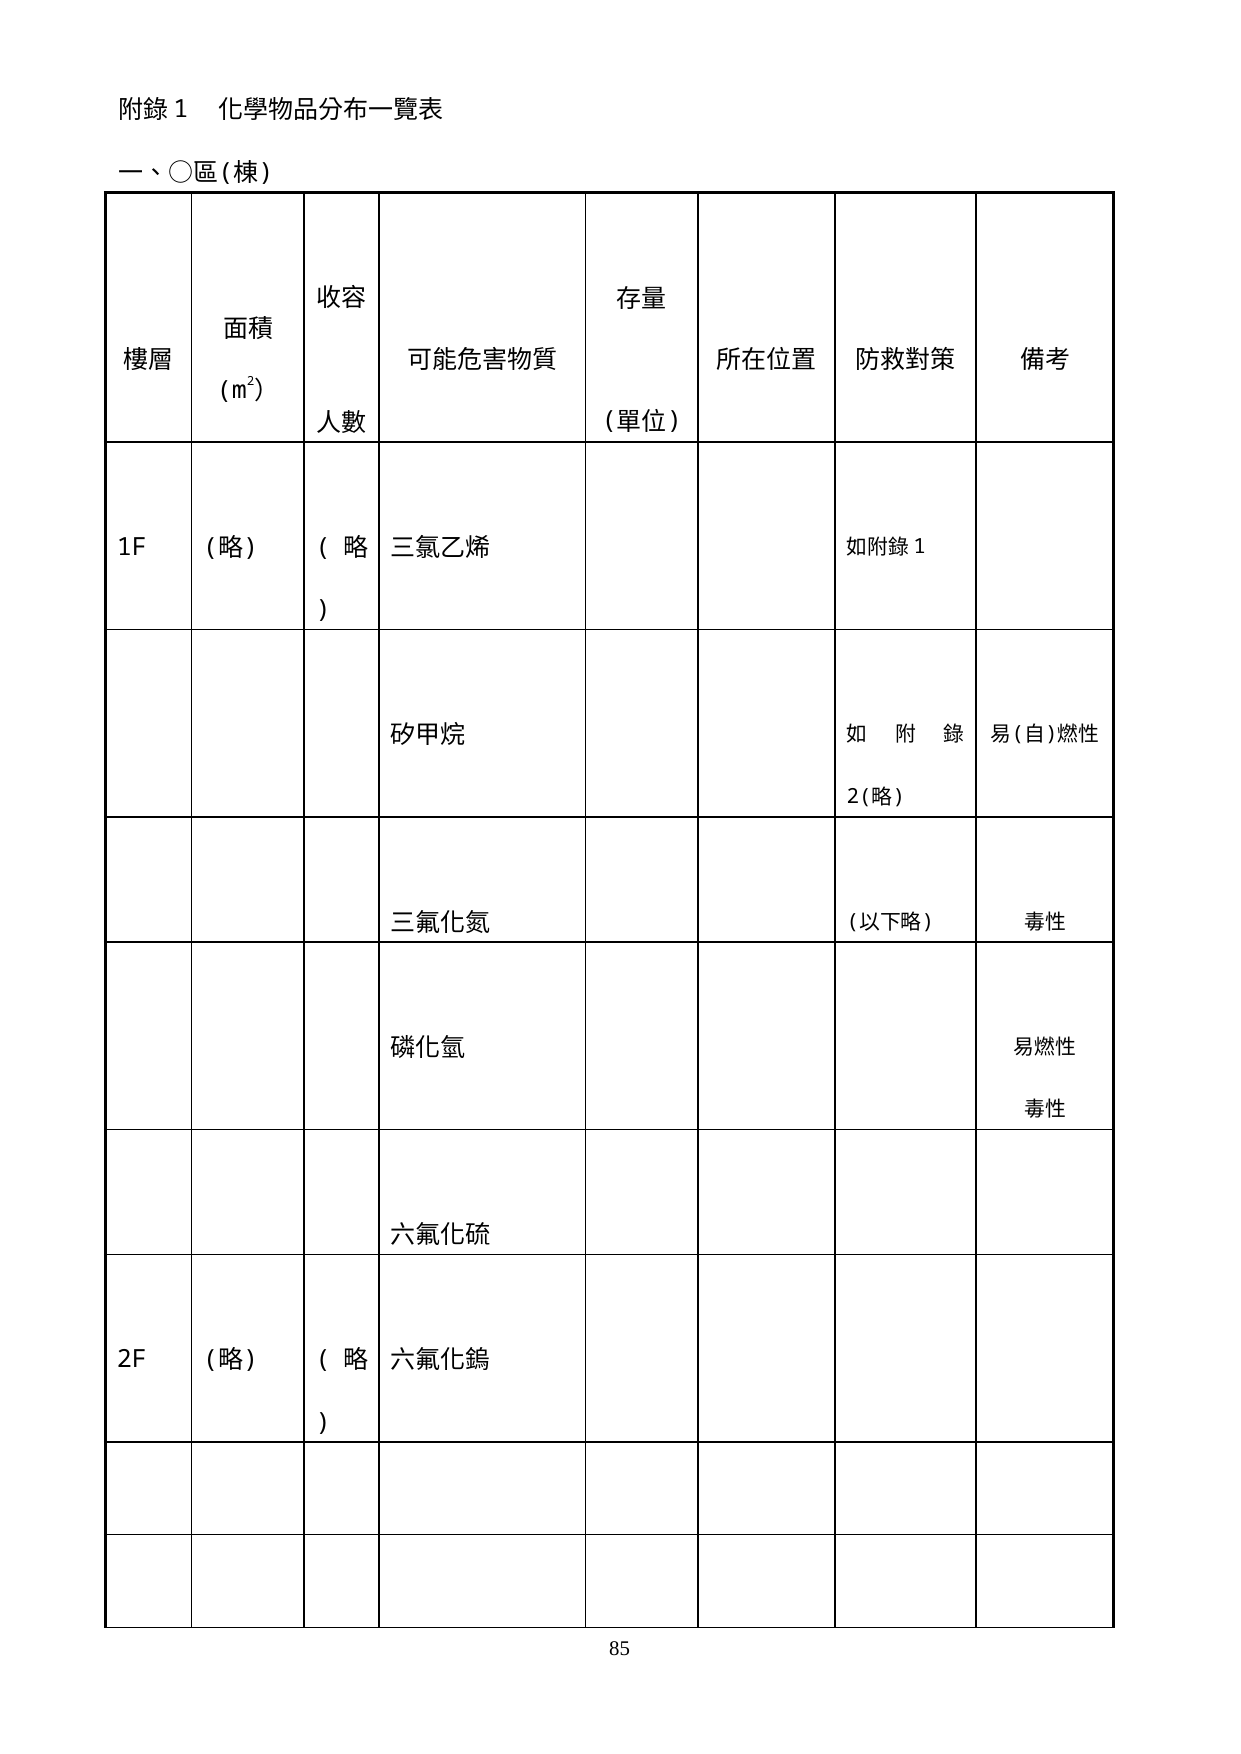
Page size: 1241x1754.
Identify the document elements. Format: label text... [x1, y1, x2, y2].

table_cell [699, 443, 834, 629]
table_header 備考 [977, 194, 1112, 441]
table_cell [380, 1443, 585, 1534]
table_cell [586, 630, 697, 816]
table_cell 矽甲烷 [380, 630, 585, 816]
table_cell 磷化氫 [380, 943, 585, 1129]
table_cell 2F [107, 1255, 191, 1441]
table_cell 六氟化硫 [380, 1130, 585, 1254]
table_cell (略) [305, 443, 378, 629]
table_header 面積 (m2） [192, 194, 303, 441]
table_cell [107, 1130, 191, 1254]
table_cell 三氟化氮 [380, 818, 585, 941]
table_cell [977, 443, 1112, 629]
table_header 防救對策 [836, 194, 975, 441]
table_cell [977, 1535, 1112, 1626]
table_cell [699, 1130, 834, 1254]
table_cell [107, 943, 191, 1129]
table_cell [699, 943, 834, 1129]
table_cell [699, 1255, 834, 1441]
table_header 可能危害物質 [380, 194, 585, 441]
table_cell [107, 630, 191, 816]
table_cell [107, 818, 191, 941]
table_cell [305, 630, 378, 816]
table_header 存量 (單位) [586, 194, 697, 441]
table_cell [192, 630, 303, 816]
table_cell (略) [192, 1255, 303, 1441]
table_cell [107, 1443, 191, 1534]
table_cell 如附錄2(略) [836, 630, 975, 816]
table_cell [192, 1535, 303, 1626]
table_cell [192, 943, 303, 1129]
table_cell [107, 1535, 191, 1626]
table_cell [586, 1443, 697, 1534]
table_cell [586, 1535, 697, 1626]
table_cell (略) [305, 1255, 378, 1441]
text 一、○區(棟) [118, 129, 1122, 191]
table_cell [977, 1255, 1112, 1441]
table_cell 如附錄1 [836, 443, 975, 629]
table_cell [586, 1255, 697, 1441]
table_cell [977, 1443, 1112, 1534]
table_cell 1F [107, 443, 191, 629]
table_cell [699, 1535, 834, 1626]
table_cell [192, 818, 303, 941]
table_header 收容 人數 [305, 194, 378, 441]
table_cell [836, 1130, 975, 1254]
table_cell [977, 1130, 1112, 1254]
table_cell [192, 1443, 303, 1534]
table_cell 三氯乙烯 [380, 443, 585, 629]
table_cell [836, 943, 975, 1129]
table_header 所在位置 [699, 194, 834, 441]
table_cell [836, 1255, 975, 1441]
table_cell 六氟化鎢 [380, 1255, 585, 1441]
table_cell (略) [192, 443, 303, 629]
table_cell [305, 1443, 378, 1534]
table_cell [586, 943, 697, 1129]
table_cell [699, 818, 834, 941]
table_cell (以下略) [836, 818, 975, 941]
table_cell [586, 443, 697, 629]
table_cell [305, 818, 378, 941]
table_cell [699, 630, 834, 816]
table_cell [305, 943, 378, 1129]
table_cell [836, 1535, 975, 1626]
table_cell [586, 1130, 697, 1254]
table_cell [305, 1535, 378, 1626]
table_cell [192, 1130, 303, 1254]
table_cell [586, 818, 697, 941]
text 附錄1 化學物品分布一覽表 [118, 66, 1122, 129]
table_header 樓層 [107, 194, 191, 441]
table_cell 易(自)燃性 [977, 630, 1112, 816]
table_cell [699, 1443, 834, 1534]
table_cell [380, 1535, 585, 1626]
table_cell [836, 1443, 975, 1534]
table_cell 易燃性 毒性 [977, 943, 1112, 1129]
table_cell [305, 1130, 378, 1254]
table_cell 毒性 [977, 818, 1112, 941]
